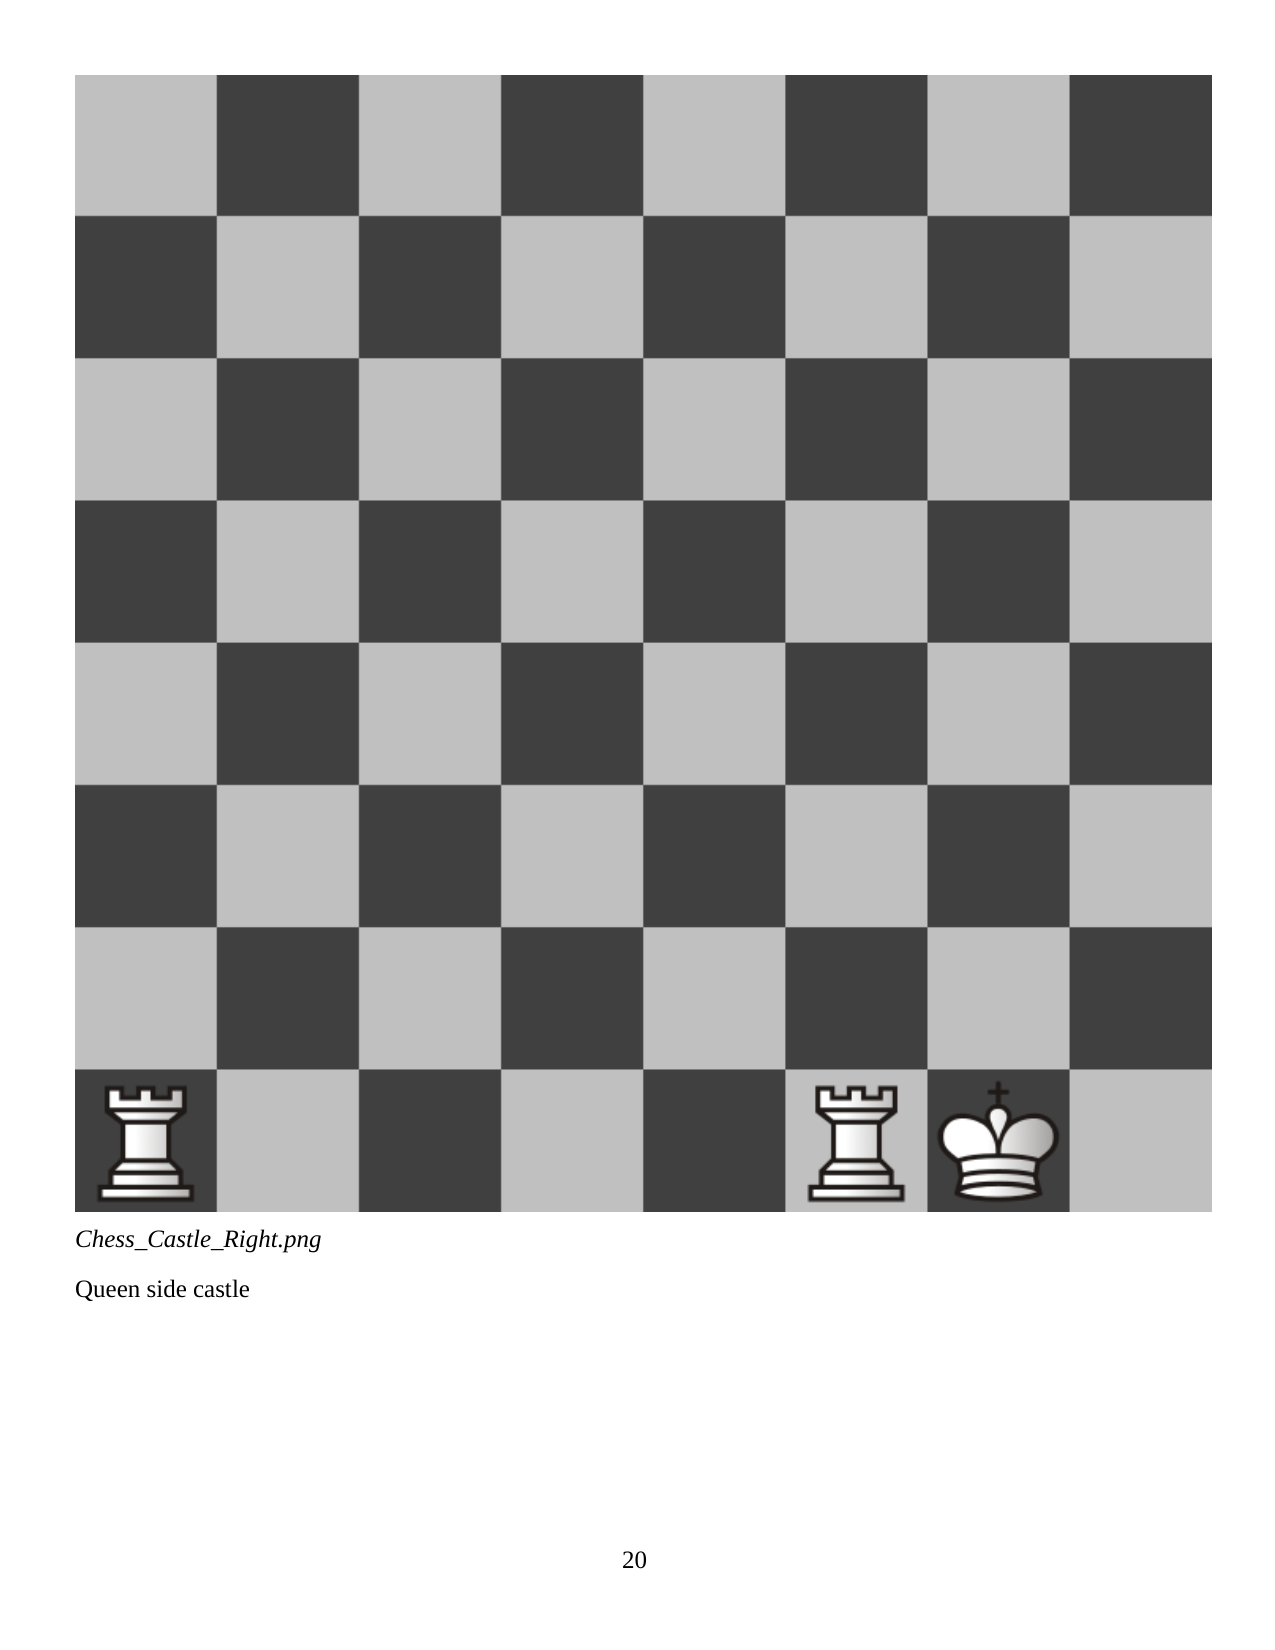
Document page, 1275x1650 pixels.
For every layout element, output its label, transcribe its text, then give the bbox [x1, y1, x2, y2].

picture [75, 75, 1212, 1212]
text Chess_Castle_Right.png [75, 1224, 1200, 1253]
text Queen side castle [75, 1274, 1200, 1303]
